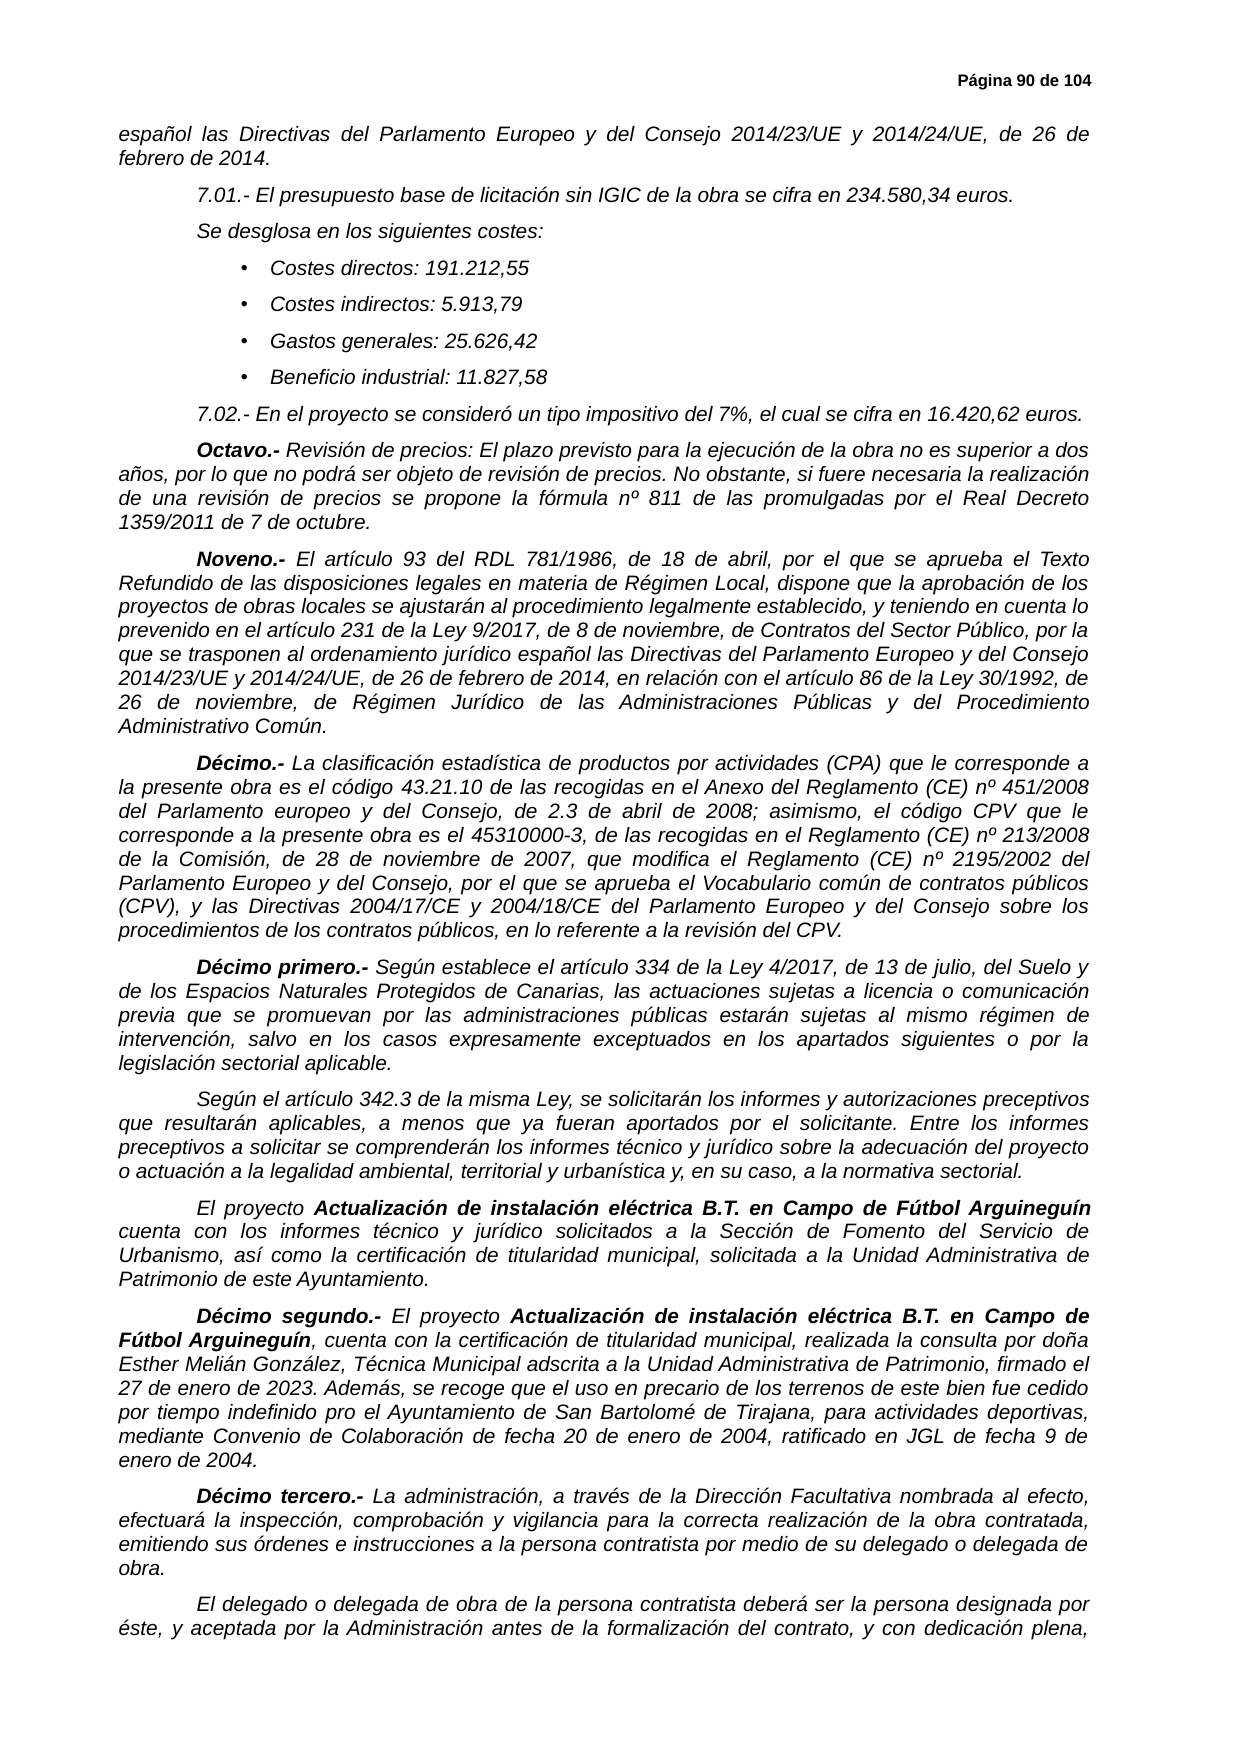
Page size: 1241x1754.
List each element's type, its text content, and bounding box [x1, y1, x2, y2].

text Décimo.- La clasificación estadística de productos por actividades (CPA) que le corresponde a la presente obra es el código 43.21.10 de las recogidas en el Anexo del Reglamento (CE) nº 451/2008 del Parlamento europeo y del Consejo, de 2.3 de abril de 2008; asimismo, el código CPV que le corresponde a la presente obra es el 45310000-3, de las recogidas en el Reglamento (CE) nº 213/2008 de la Comisión, de 28 de noviembre de 2007, que modifica el Reglamento (CE) nº 2195/2002 del Parlamento Europeo y del Consejo, por el que se aprueba el Vocabulario común de contratos públicos (CPV), y las Directivas 2004/17/CE y 2004/18/CE del Parlamento Europeo y del Consejo sobre los procedimientos de los contratos públicos, en lo referente a la revisión del CPV. [118, 751, 1092, 942]
text Noveno.- El artículo 93 del RDL 781/1986, de 18 de abril, por el que se aprueba el Texto Refundido de las disposiciones legales en materia de Régimen Local, dispone que la aprobación de los proyectos de obras locales se ajustarán al procedimiento legalmente establecido, y teniendo en cuenta lo prevenido en el artículo 231 de la Ley 9/2017, de 8 de noviembre, de Contratos del Sector Público, por la que se trasponen al ordenamiento jurídico español las Directivas del Parlamento Europeo y del Consejo 2014/23/UE y 2014/24/UE, de 26 de febrero de 2014, en relación con el artículo 86 de la Ley 30/1992, de 26 de noviembre, de Régimen Jurídico de las Administraciones Públicas y del Procedimiento Administrativo Común. [118, 546, 1092, 738]
list Costes indirectos: 5.913,79 [162, 292, 1092, 316]
text Octavo.- Revisión de precios: El plazo previsto para la ejecución de la obra no es superior a dos años, por lo que no podrá ser objeto de revisión de precios. No obstante, si fuere necesaria la realización de una revisión de precios se propone la fórmula nº 811 de las promulgadas por el Real Decreto 1359/2011 de 7 de octubre. [118, 438, 1092, 534]
list Gastos generales: 25.626,42 [162, 328, 1092, 353]
text Décimo tercero.- La administración, a través de la Dirección Facultativa nombrada al efecto, efectuará la inspección, comprobación y vigilancia para la correcta realización de la obra contratada, emitiendo sus órdenes e instrucciones a la persona contratista por medio de su delegado o delegada de obra. [118, 1484, 1092, 1580]
text 7.01.- El presupuesto base de licitación sin IGIC de la obra se cifra en 234.580,34 euros. [118, 182, 1092, 206]
text Décimo segundo.- El proyecto Actualización de instalación eléctrica B.T. en Campo de Fútbol Arguineguín, cuenta con la certificación de titularidad municipal, realizada la consulta por doña Esther Melián González, Técnica Municipal adscrita a la Unidad Administrativa de Patrimonio, firmado el 27 de enero de 2023. Además, se recoge que el uso en precario de los terrenos de este bien fue cedido por tiempo indefinido pro el Ayuntamiento de San Bartolomé de Tirajana, para actividades deportivas, mediante Convenio de Colaboración de fecha 20 de enero de 2004, ratificado en JGL de fecha 9 de enero de 2004. [118, 1304, 1092, 1471]
text Décimo primero.- Según establece el artículo 334 de la Ley 4/2017, de 13 de julio, del Suelo y de los Espacios Naturales Protegidos de Canarias, las actuaciones sujetas a licencia o comunicación previa que se promuevan por las administraciones públicas estarán sujetas al mismo régimen de intervención, salvo en los casos expresamente exceptuados en los apartados siguientes o por la legislación sectorial aplicable. [118, 955, 1092, 1074]
text El proyecto Actualización de instalación eléctrica B.T. en Campo de Fútbol Arguineguín cuenta con los informes técnico y jurídico solicitados a la Sección de Fomento del Servicio de Urbanismo, así como la certificación de titularidad municipal, solicitada a la Unidad Administrativa de Patrimonio de este Ayuntamiento. [118, 1195, 1092, 1291]
text 7.02.- En el proyecto se consideró un tipo impositivo del 7%, el cual se cifra en 16.420,62 euros. [118, 402, 1092, 426]
list Beneficio industrial: 11.827,58 [162, 365, 1092, 389]
list Costes directos: 191.212,55 [162, 255, 1092, 279]
text Según el artículo 342.3 de la misma Ley, se solicitarán los informes y autorizaciones preceptivos que resultarán aplicables, a menos que ya fueran aportados por el solicitante. Entre los informes preceptivos a solicitar se comprenderán los informes técnico y jurídico sobre la adecuación del proyecto o actuación a la legalidad ambiental, territorial y urbanística y, en su caso, a la normativa sectorial. [118, 1087, 1092, 1183]
text El delegado o delegada de obra de la persona contratista deberá ser la persona designada por éste, y aceptada por la Administración antes de la formalización del contrato, y con dedicación plena, [118, 1592, 1092, 1640]
text español las Directivas del Parlamento Europeo y del Consejo 2014/23/UE y 2014/24/UE, de 26 de febrero de 2014. [118, 122, 1092, 170]
text Se desglosa en los siguientes costes: [118, 219, 1092, 243]
